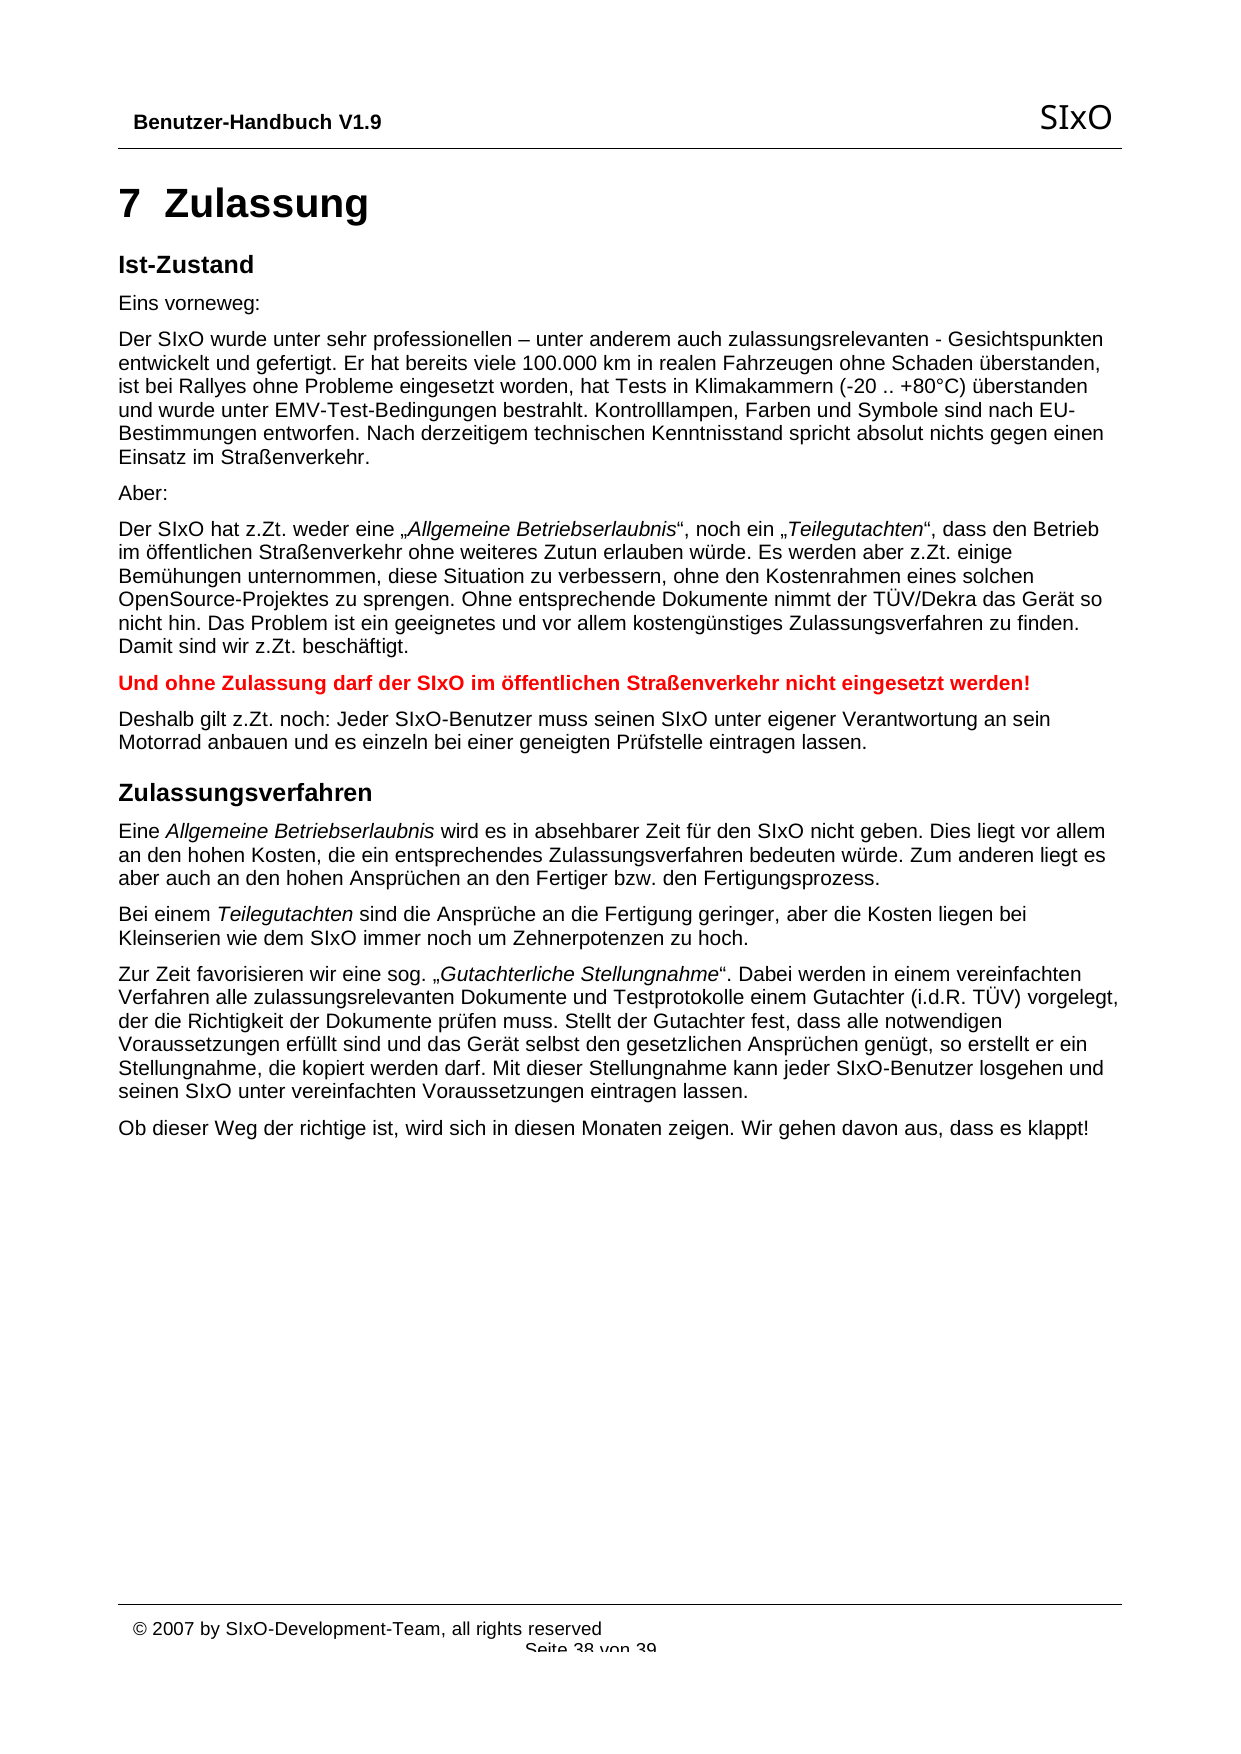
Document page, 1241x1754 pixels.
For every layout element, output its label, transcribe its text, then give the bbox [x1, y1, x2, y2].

text Der SIxO hat z.Zt. weder eine „Allgemeine Betriebserlaubnis“, noch ein „Teilegutachten“, dass den Betrieb im öffentlichen Straßenverkehr ohne weiteres Zutun erlauben würde. Es werden aber z.Zt. einige Bemühungen unternommen, diese Situation zu verbessern, ohne den Kostenrahmen eines solchen OpenSource-Projektes zu sprengen. Ohne entsprechende Dokumente nimmt der TÜV/Dekra das Gerät so nicht hin. Das Problem ist ein geeignetes und vor allem kostengünstiges Zulassungsverfahren zu finden. Damit sind wir z.Zt. beschäftigt. [118, 517, 1122, 658]
subtitle Zulassung [118, 180, 1122, 226]
text Zur Zeit favorisieren wir eine sog. „Gutachterliche Stellungnahme“. Dabei werden in einem vereinfachten Verfahren alle zulassungsrelevanten Dokumente und Testprotokolle einem Gutachter (i.d.R. TÜV) vorgelegt, der die Richtigkeit der Dokumente prüfen muss. Stellt der Gutachter fest, dass alle notwendigen Voraussetzungen erfüllt sind und das Gerät selbst den gesetzlichen Ansprüchen genügt, so erstellt er ein Stellungnahme, die kopiert werden darf. Mit dieser Stellungnahme kann jeder SIxO-Benutzer losgehen und seinen SIxO unter vereinfachten Voraussetzungen eintragen lassen. [118, 962, 1122, 1103]
text Der SIxO wurde unter sehr professionellen – unter anderem auch zulassungsrelevanten - Gesichtspunkten entwickelt und gefertigt. Er hat bereits viele 100.000 km in realen Fahrzeugen ohne Schaden überstanden, ist bei Rallyes ohne Probleme eingesetzt worden, hat Tests in Klimakammern (-20 .. +80°C) überstanden und wurde unter EMV-Test-Bedingungen bestrahlt. Kontrolllampen, Farben und Symbole sind nach EU-Bestimmungen entworfen. Nach derzeitigem technischen Kenntnisstand spricht absolut nichts gegen einen Einsatz im Straßenverkehr. [118, 327, 1122, 469]
subtitle Zulassungsverfahren [118, 779, 1122, 807]
text Ob dieser Weg der richtige ist, wird sich in diesen Monaten zeigen. Wir gehen davon aus, dass es klappt! [118, 1116, 1122, 1139]
text Eins vorneweg: [118, 291, 1122, 315]
subtitle Ist-Zustand [118, 251, 1122, 279]
text Und ohne Zulassung darf der SIxO im öffentlichen Straßenverkehr nicht eingesetzt werden! [118, 671, 1122, 694]
text Bei einem Teilegutachten sind die Ansprüche an die Fertigung geringer, aber die Kosten liegen bei Kleinserien wie dem SIxO immer noch um Zehnerpotenzen zu hoch. [118, 903, 1122, 950]
text Eine Allgemeine Betriebserlaubnis wird es in absehbarer Zeit für den SIxO nicht geben. Dies liegt vor allem an den hohen Kosten, die ein entsprechendes Zulassungsverfahren bedeuten würde. Zum anderen liegt es aber auch an den hohen Ansprüchen an den Fertiger bzw. den Fertigungsprozess. [118, 819, 1122, 890]
text Deshalb gilt z.Zt. noch: Jeder SIxO-Benutzer muss seinen SIxO unter eigener Verantwortung an sein Motorrad anbauen und es einzeln bei einer geneigten Prüfstelle eintragen lassen. [118, 707, 1122, 754]
text Aber: [118, 481, 1122, 505]
